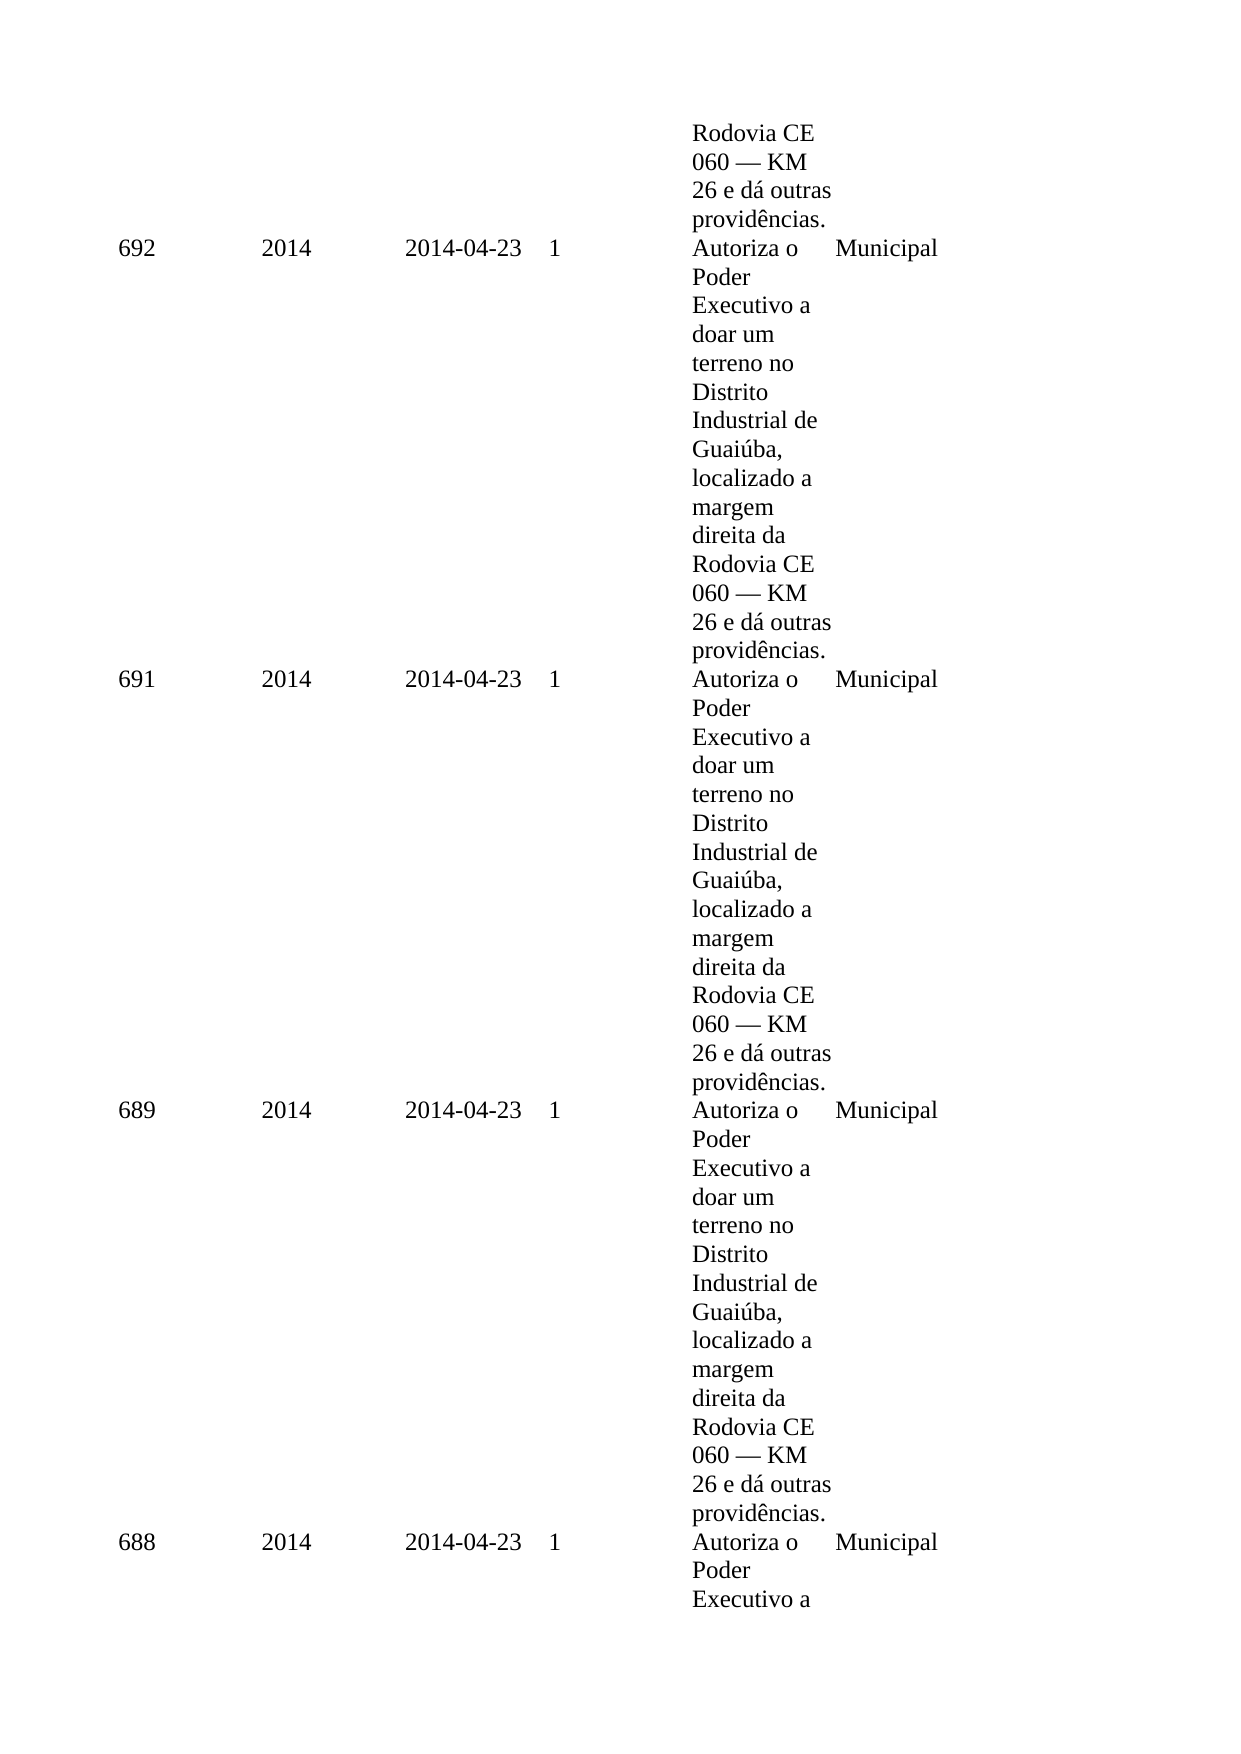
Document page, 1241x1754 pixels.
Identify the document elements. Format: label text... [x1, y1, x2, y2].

table_cell Municipal [835, 664, 979, 1096]
table_cell Municipal [835, 1527, 979, 1613]
table_cell [979, 1096, 1122, 1527]
table_cell Autoriza o Poder Executivo a doar um terreno no Distrito Industrial de Guaiúba, localizado a margem direita da Rodovia CE 060 — KM 26 e dá outras providências. [692, 664, 835, 1096]
table_cell Autoriza o Poder Executivo a doar um terreno no Distrito Industrial de Guaiúba, localizado a margem direita da Rodovia CE 060 — KM 26 e dá outras providências. [692, 233, 835, 664]
table_cell 691 [118, 664, 261, 1096]
table_cell 2014 [261, 1527, 405, 1613]
table_cell 2014 [261, 664, 405, 1096]
table_cell 1 [548, 233, 692, 664]
table_cell [979, 233, 1122, 664]
table_cell [979, 664, 1122, 1096]
table_cell 2014 [261, 1096, 405, 1527]
table_cell 2014-04-23 [405, 233, 548, 664]
table_cell 1 [548, 1096, 692, 1527]
table_cell 688 [118, 1527, 261, 1613]
table_cell [835, 118, 979, 233]
table_cell [118, 118, 261, 233]
table_cell 2014-04-23 [405, 1096, 548, 1527]
table_cell [979, 1527, 1122, 1613]
table_cell 2014-04-23 [405, 664, 548, 1096]
table_cell [979, 118, 1122, 233]
table_cell 1 [548, 664, 692, 1096]
table_cell [261, 118, 405, 233]
table_cell Autoriza o Poder Executivo a [692, 1527, 835, 1613]
table_cell [548, 118, 692, 233]
table_cell 2014-04-23 [405, 1527, 548, 1613]
table_cell 2014 [261, 233, 405, 664]
table_cell 692 [118, 233, 261, 664]
table_cell Autoriza o Poder Executivo a doar um terreno no Distrito Industrial de Guaiúba, localizado a margem direita da Rodovia CE 060 — KM 26 e dá outras providências. [692, 1096, 835, 1527]
table_cell 1 [548, 1527, 692, 1613]
table_cell 689 [118, 1096, 261, 1527]
table_cell Rodovia CE 060 — KM 26 e dá outras providências. [692, 118, 835, 233]
table_cell Municipal [835, 1096, 979, 1527]
table_cell Municipal [835, 233, 979, 664]
table_cell [405, 118, 548, 233]
